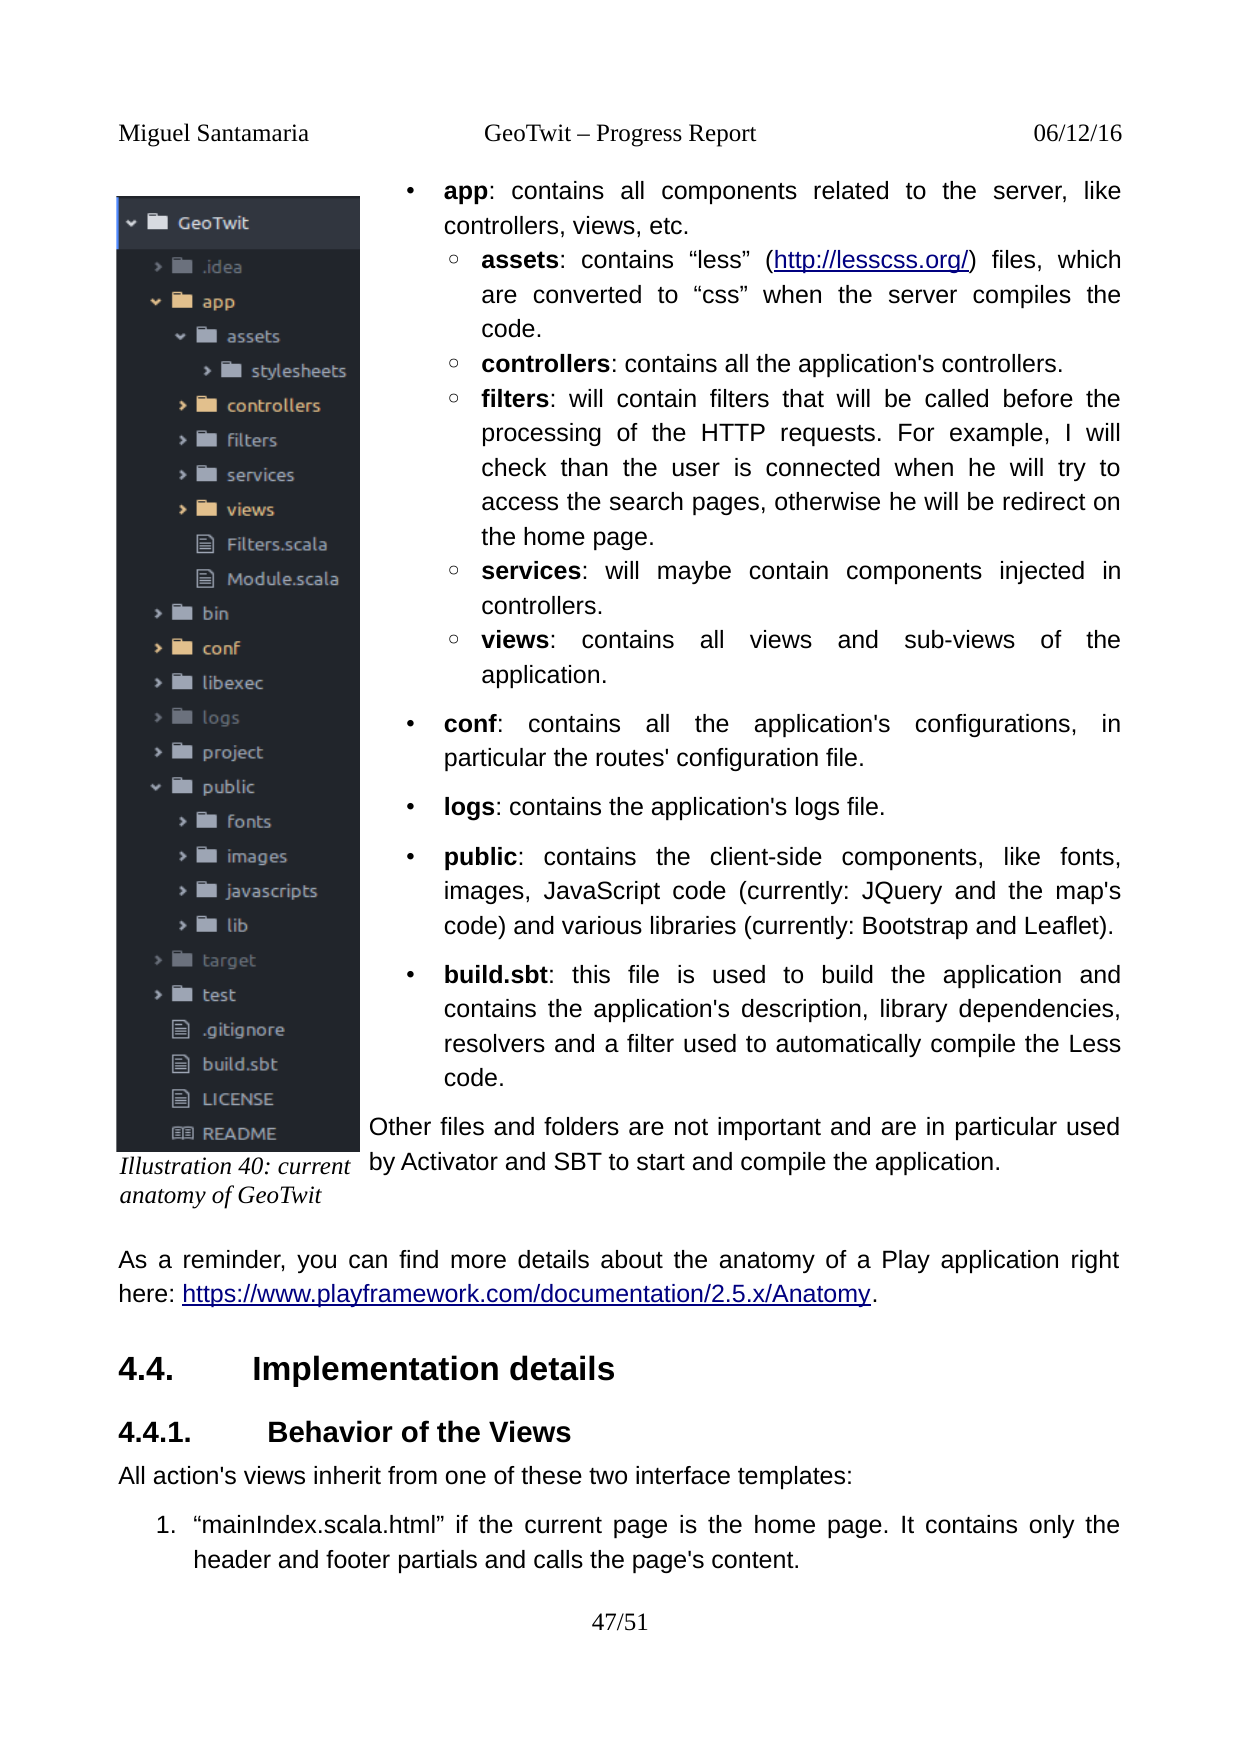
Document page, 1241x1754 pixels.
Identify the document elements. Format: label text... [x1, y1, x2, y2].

list build.sbt: this file is used to build the application and contains the application's description, library dependencies, resolvers and a filter used to automatically compile the Less code. [360, 960, 1122, 1092]
list conf: contains all the application's configurations, in particular the routes' configuration file. [360, 709, 1122, 772]
text Other files and folders are not important and are in particular used by Activator and SBT to start and compile the application. [357, 1112, 1122, 1176]
list [119, 1209, 357, 1234]
list assets: contains “less” (http://lesscss.org/) files, which are converted to “css” when the server compiles the code. [360, 245, 1122, 343]
subtitle Implementation details [118, 1349, 1122, 1388]
list “mainIndex.scala.html” if the current page is the home page. It contains only the header and footer partials and calls the page's content. [156, 1510, 1122, 1573]
picture [116, 196, 360, 1152]
list views: contains all views and sub-views of the application. [360, 625, 1122, 688]
list app: contains all components related to the server, like controllers, views, etc. [119, 176, 1122, 240]
text All action's views inherit from one of these two interface templates: [118, 1461, 1122, 1490]
list services: will maybe contain components injected in controllers. [360, 556, 1122, 619]
subtitle Behavior of the Views [118, 1415, 1122, 1449]
list logs: contains the application's logs file. [360, 792, 1122, 821]
list Illustration 40: current anatomy of GeoTwit [119, 1152, 357, 1209]
list filters: will contain filters that will be called before the processing of the HTTP requests. For example, I will check than the user is connected when he will try to access the search pages, otherwise he will be redirect on the home page. [360, 383, 1122, 550]
list public: contains the client-side components, like fonts, images, JavaScript code (currently: JQuery and the map's code) and various libraries (currently: Bootstrap and Leaflet). [360, 842, 1122, 939]
list controllers: contains all the application's controllers. [360, 349, 1122, 378]
text As a reminder, you can find more details about the anatomy of a Play application right here: https://www.playframework.com/documentation/2.5.x/Anatomy. [118, 1245, 1122, 1308]
